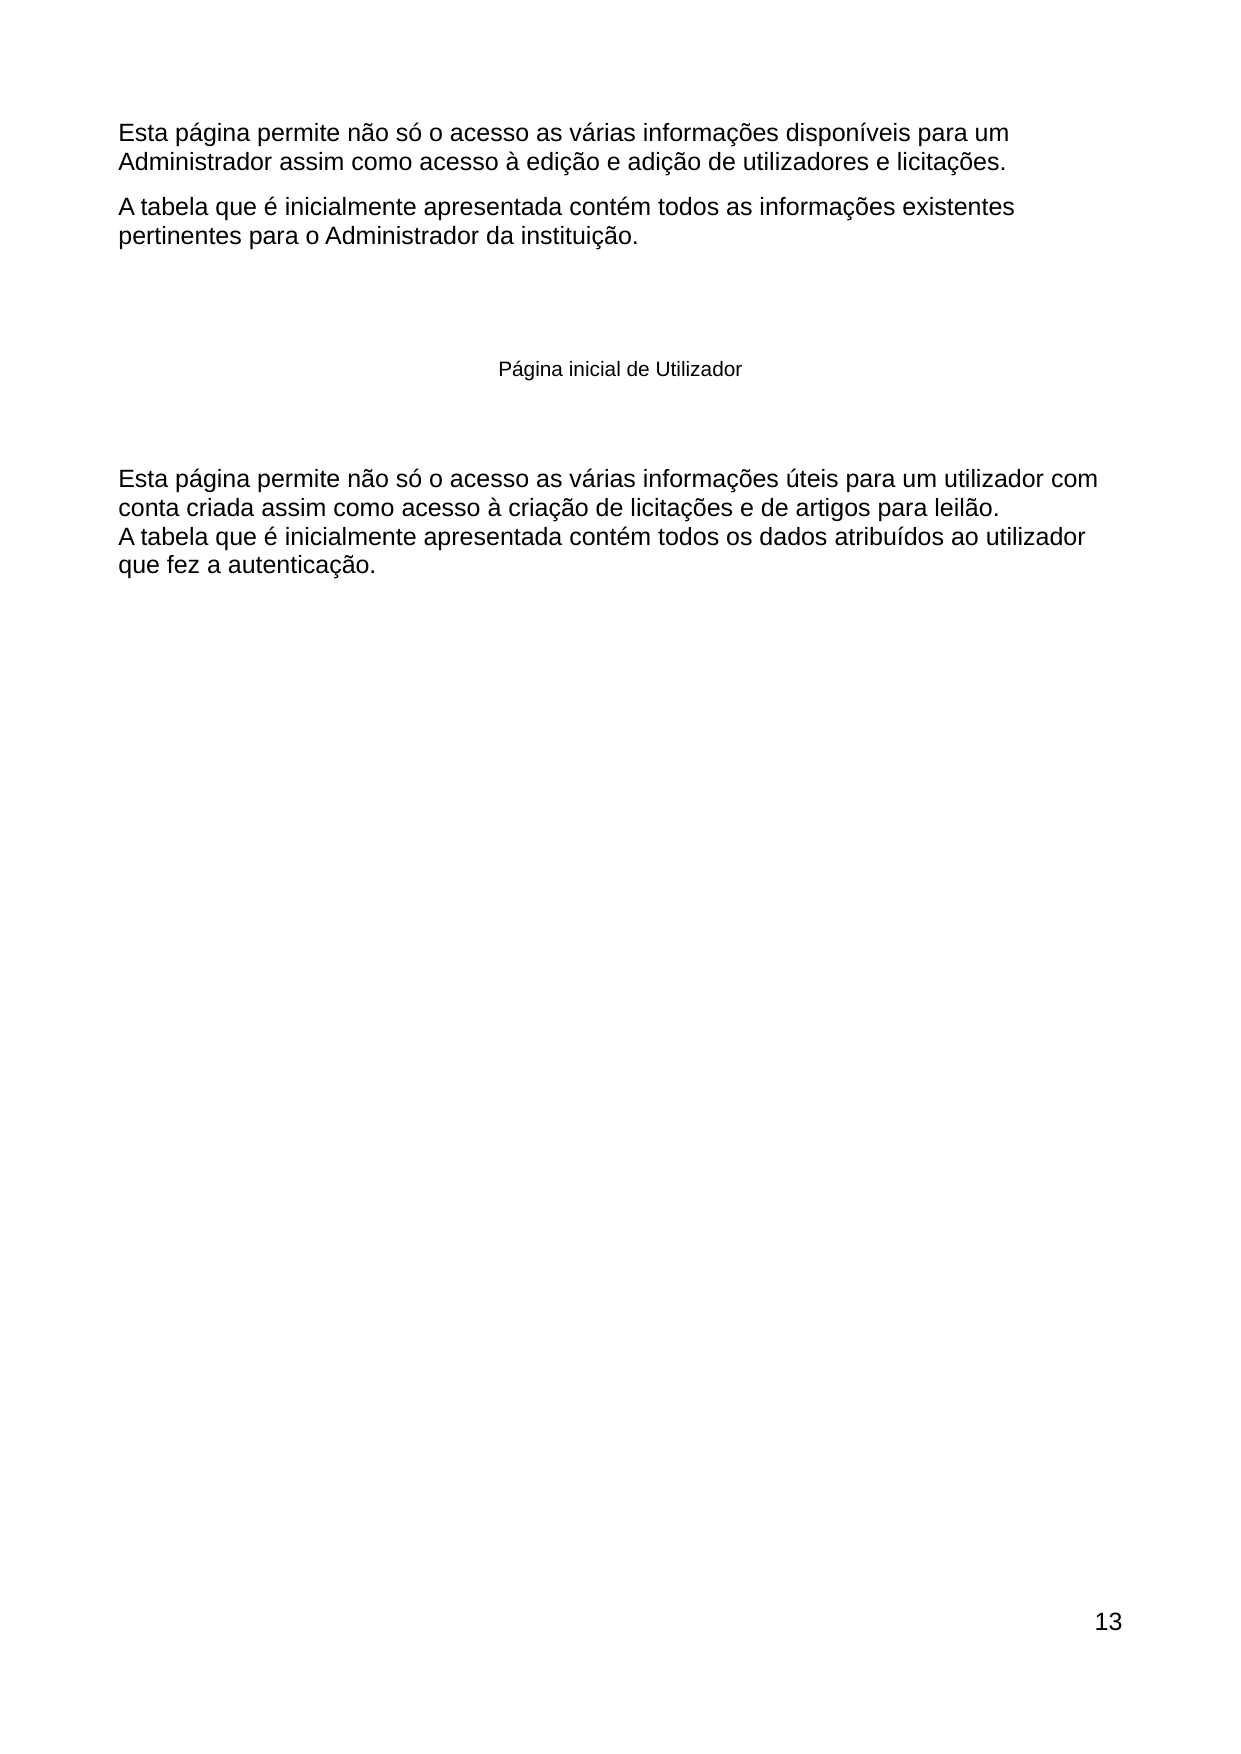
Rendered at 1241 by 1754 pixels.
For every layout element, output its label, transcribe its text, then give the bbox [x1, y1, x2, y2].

text Esta página permite não só o acesso as várias informações disponíveis para um Administrador assim como acesso à edição e adição de utilizadores e licitações. [118, 118, 1122, 176]
text A tabela que é inicialmente apresentada contém todos os dados atribuídos ao utilizador que fez a autenticação. [118, 522, 1122, 579]
text A tabela que é inicialmente apresentada contém todos as informações existentes pertinentes para o Administrador da instituição. [118, 192, 1122, 250]
text Esta página permite não só o acesso as várias informações úteis para um utilizador com conta criada assim como acesso à criação de licitações e de artigos para leilão. [118, 464, 1122, 522]
text Página inicial de Utilizador [177, 357, 1063, 381]
